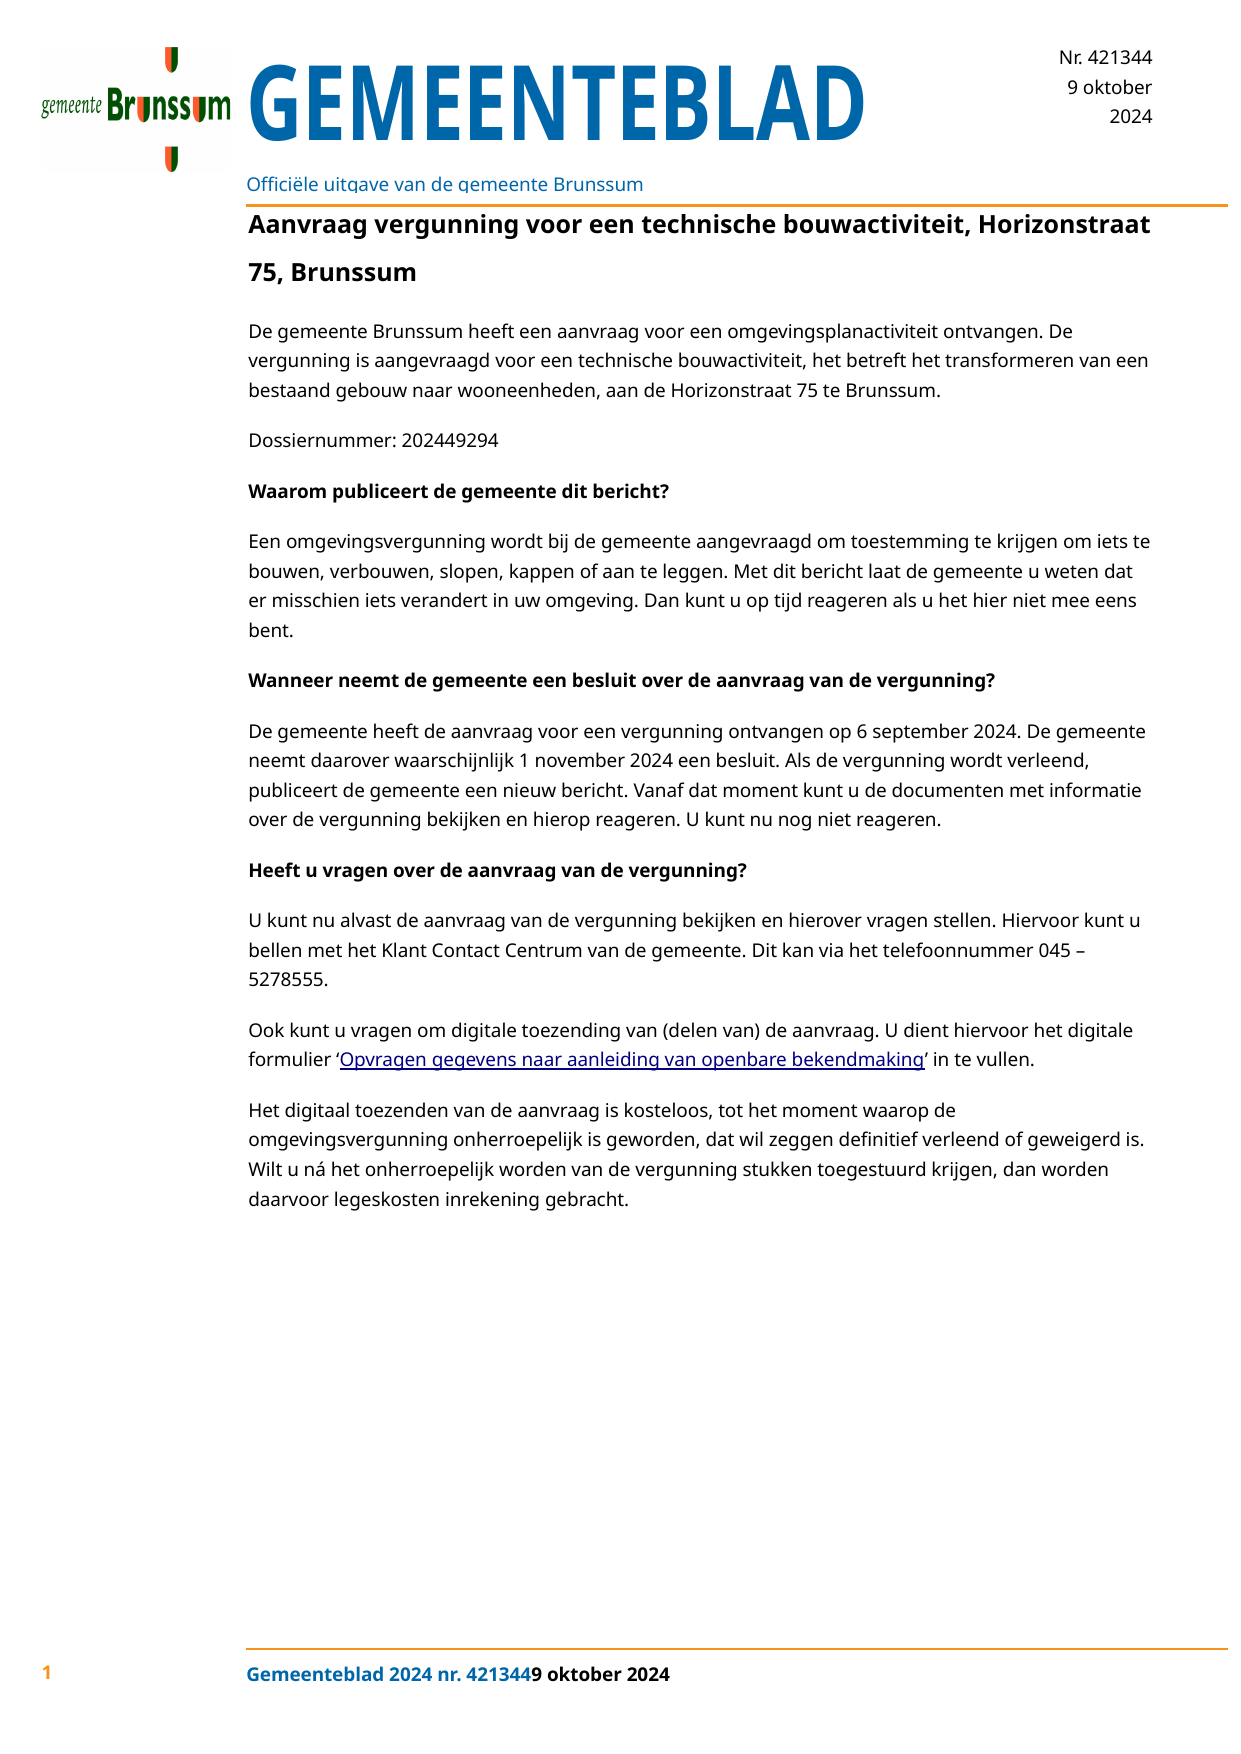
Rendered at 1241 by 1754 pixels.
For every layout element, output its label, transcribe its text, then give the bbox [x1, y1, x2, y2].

text De gemeente Brunssum heeft een aanvraag voor een omgevingsplanactiviteit ontvangen. De vergunning is aangevraagd voor een technische bouwactiviteit, het betreft het transformeren van een bestaand gebouw naar wooneenheden, aan de Horizonstraat 75 te Brunssum. [248, 318, 1152, 403]
text De gemeente heeft de aanvraag voor een vergunning ontvangen op 6 september 2024. De gemeente neemt daarover waarschijnlijk 1 november 2024 een besluit. Als de vergunning wordt verleend, publiceert de gemeente een nieuw bericht. Vanaf dat moment kunt u de documenten met informatie over de vergunning bekijken en hierop reageren. U kunt nu nog niet reageren. [248, 718, 1152, 832]
text U kunt nu alvast de aanvraag van de vergunning bekijken en hierover vragen stellen. Hiervoor kunt u bellen met het Klant Contact Centrum van de gemeente. Dit kan via het telefoonnummer 045 – 5278555. [248, 907, 1152, 992]
picture [41, 47, 231, 172]
text Waarom publiceert de gemeente dit bericht? [248, 478, 1152, 504]
text Een omgevingsvergunning wordt bij de gemeente aangevraagd om toestemming te krijgen om iets te bouwen, verbouwen, slopen, kappen of aan te leggen. Met dit bericht laat de gemeente u weten dat er misschien iets verandert in uw omgeving. Dan kunt u op tijd reageren als u het hier niet mee eens bent. [248, 528, 1152, 643]
text Het digitaal toezenden van de aanvraag is kosteloos, tot het moment waarop de omgevingsvergunning onherroepelijk is geworden, dat wil zeggen definitief verleend of geweigerd is. Wilt u ná het onherroepelijk worden van de vergunning stukken toegestuurd krijgen, dan worden daarvoor legeskosten inrekening gebracht. [248, 1097, 1152, 1212]
text Heeft u vragen over de aanvraag van de vergunning? [248, 857, 1152, 883]
text Dossiernummer: 202449294 [248, 427, 1152, 453]
text Wanneer neemt de gemeente een besluit over de aanvraag van de vergunning? [248, 667, 1152, 693]
text Aanvraag vergunning voor een technische bouwactiviteit, Horizonstraat 75, Brunssum [248, 207, 1152, 288]
text Ook kunt u vragen om digitale toezending van (delen van) de aanvraag. U dient hiervoor het digitale formulier ‘Opvragen gegevens naar aanleiding van openbare bekendmaking’ in te vullen. [248, 1017, 1152, 1072]
